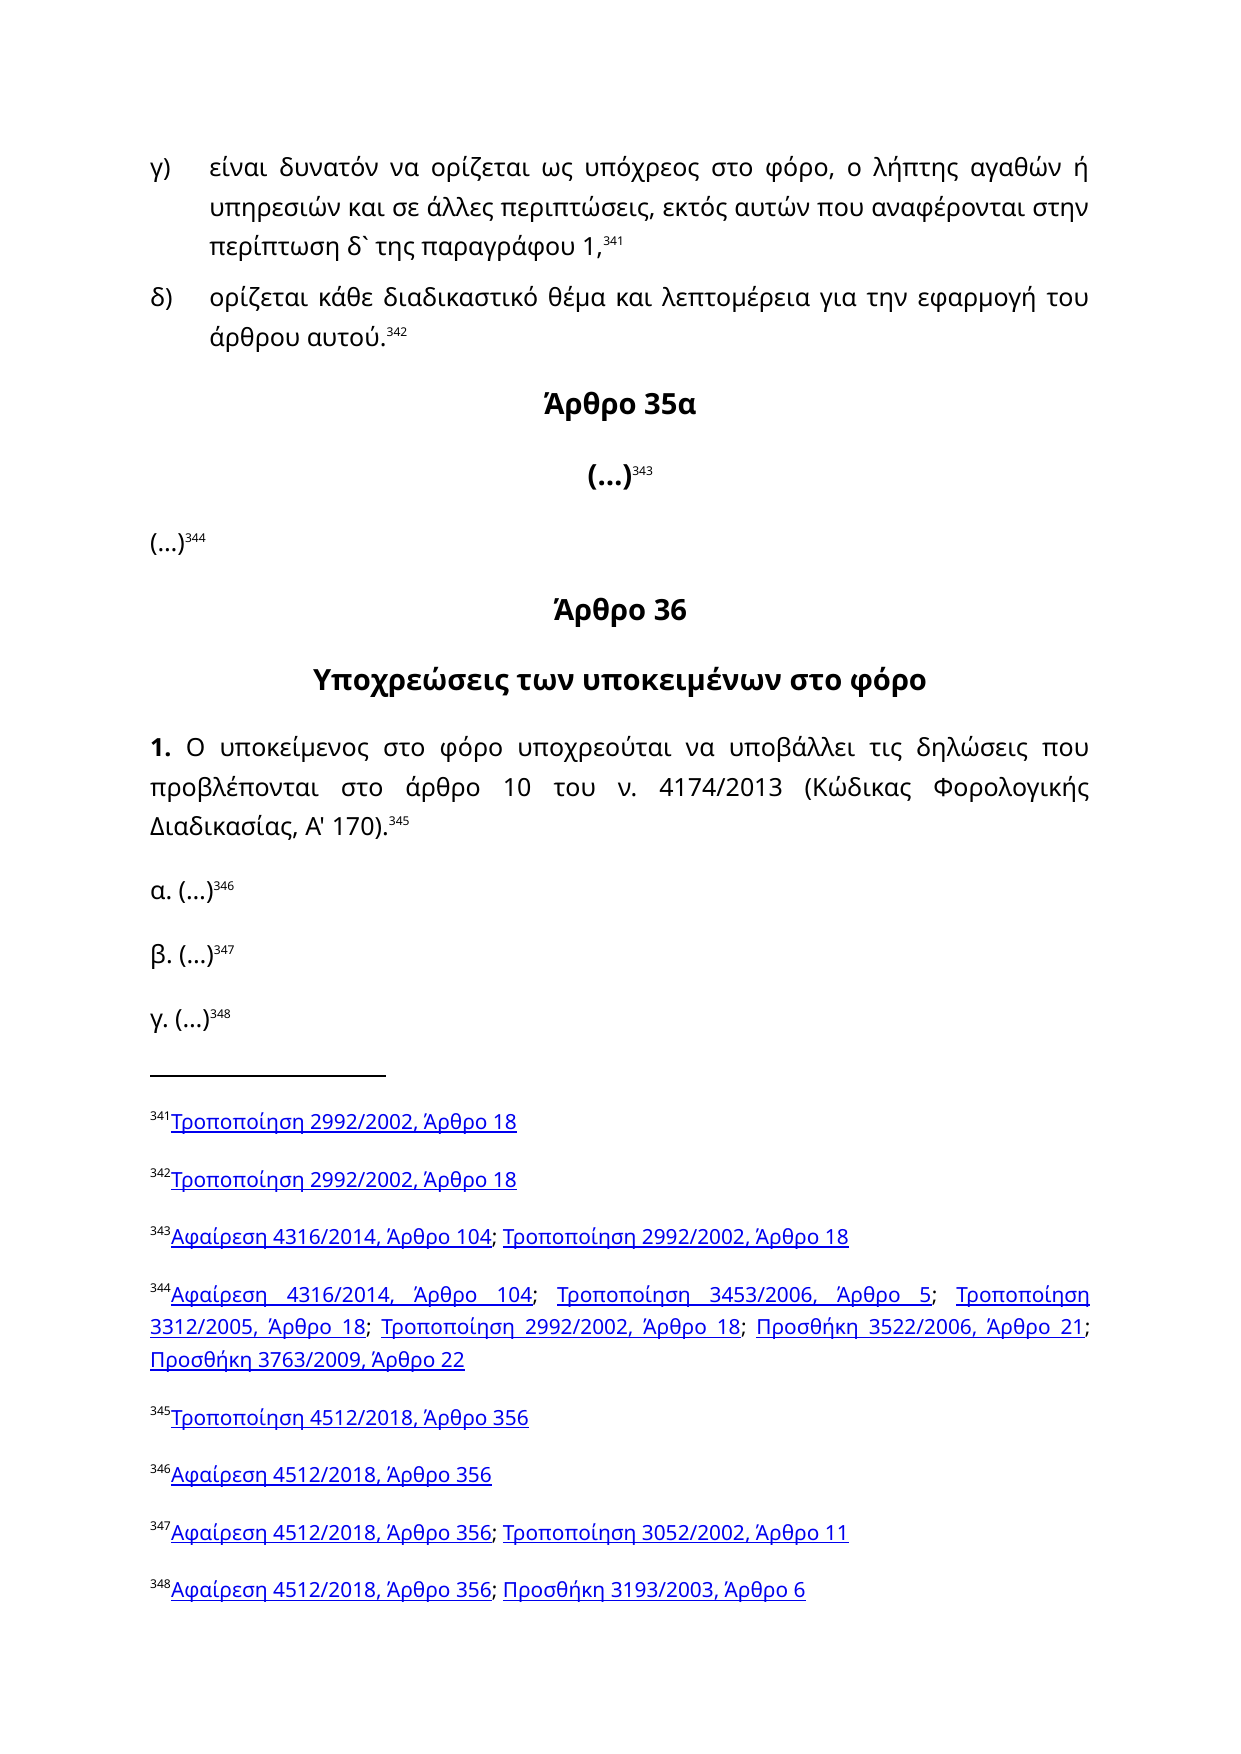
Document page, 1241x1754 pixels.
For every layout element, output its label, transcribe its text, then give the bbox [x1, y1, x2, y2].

subtitle (…) [150, 454, 1090, 494]
text Τροποποίηση 4512/2018, Άρθρο 356 [150, 1403, 1090, 1431]
subtitle Άρθρο 36 [150, 589, 1090, 628]
subtitle Υποχρεώσεις των υποκειμένων στο φόρο [150, 659, 1090, 699]
list γ) είναι δυνατόν να ορίζεται ως υπόχρεος στο φόρο, ο λήπτης αγαθών ή υπηρεσιών και σε άλλες περιπτώσεις, εκτός αυτών που αναφέρονται στην περίπτωση δ` της παραγράφου 1, [150, 150, 1090, 262]
text Αφαίρεση 4512/2018, Άρθρο 356 [150, 1460, 1090, 1489]
text β. (…) [150, 937, 1090, 971]
subtitle Άρθρο 35α [150, 383, 1090, 423]
text 1. Ο υποκείμενος στο φόρο υποχρεούται να υποβάλλει τις δηλώσεις που προβλέπονται στο άρθρο 10 του ν. 4174/2013 (Κώδικας Φορολογικής Διαδικασίας, Α' 170). [150, 730, 1090, 842]
text (…) [150, 524, 1090, 559]
text Τροποποίηση 2992/2002, Άρθρο 18 [150, 1165, 1090, 1193]
text Αφαίρεση 4316/2014, Άρθρο 104; Τροποποίηση 3453/2006, Άρθρο 5; Τροποποίηση 3312/2005, Άρθρο 18; Τροποποίηση 2992/2002, Άρθρο 18; Προσθήκη 3522/2006, Άρθρο 21; Προσθήκη 3763/2009, Άρθρο 22 [150, 1280, 1090, 1373]
list δ) ορίζεται κάθε διαδικαστικό θέμα και λεπτομέρεια για την εφαρμογή του άρθρου αυτού. [150, 280, 1090, 353]
text Αφαίρεση 4512/2018, Άρθρο 356; Προσθήκη 3193/2003, Άρθρο 6 [150, 1576, 1090, 1604]
text Αφαίρεση 4316/2014, Άρθρο 104; Τροποποίηση 2992/2002, Άρθρο 18 [150, 1222, 1090, 1251]
text Τροποποίηση 2992/2002, Άρθρο 18 [150, 1107, 1090, 1136]
text γ. (…) [150, 1001, 1090, 1035]
text α. (…) [150, 872, 1090, 907]
text Αφαίρεση 4512/2018, Άρθρο 356; Τροποποίηση 3052/2002, Άρθρο 11 [150, 1518, 1090, 1546]
